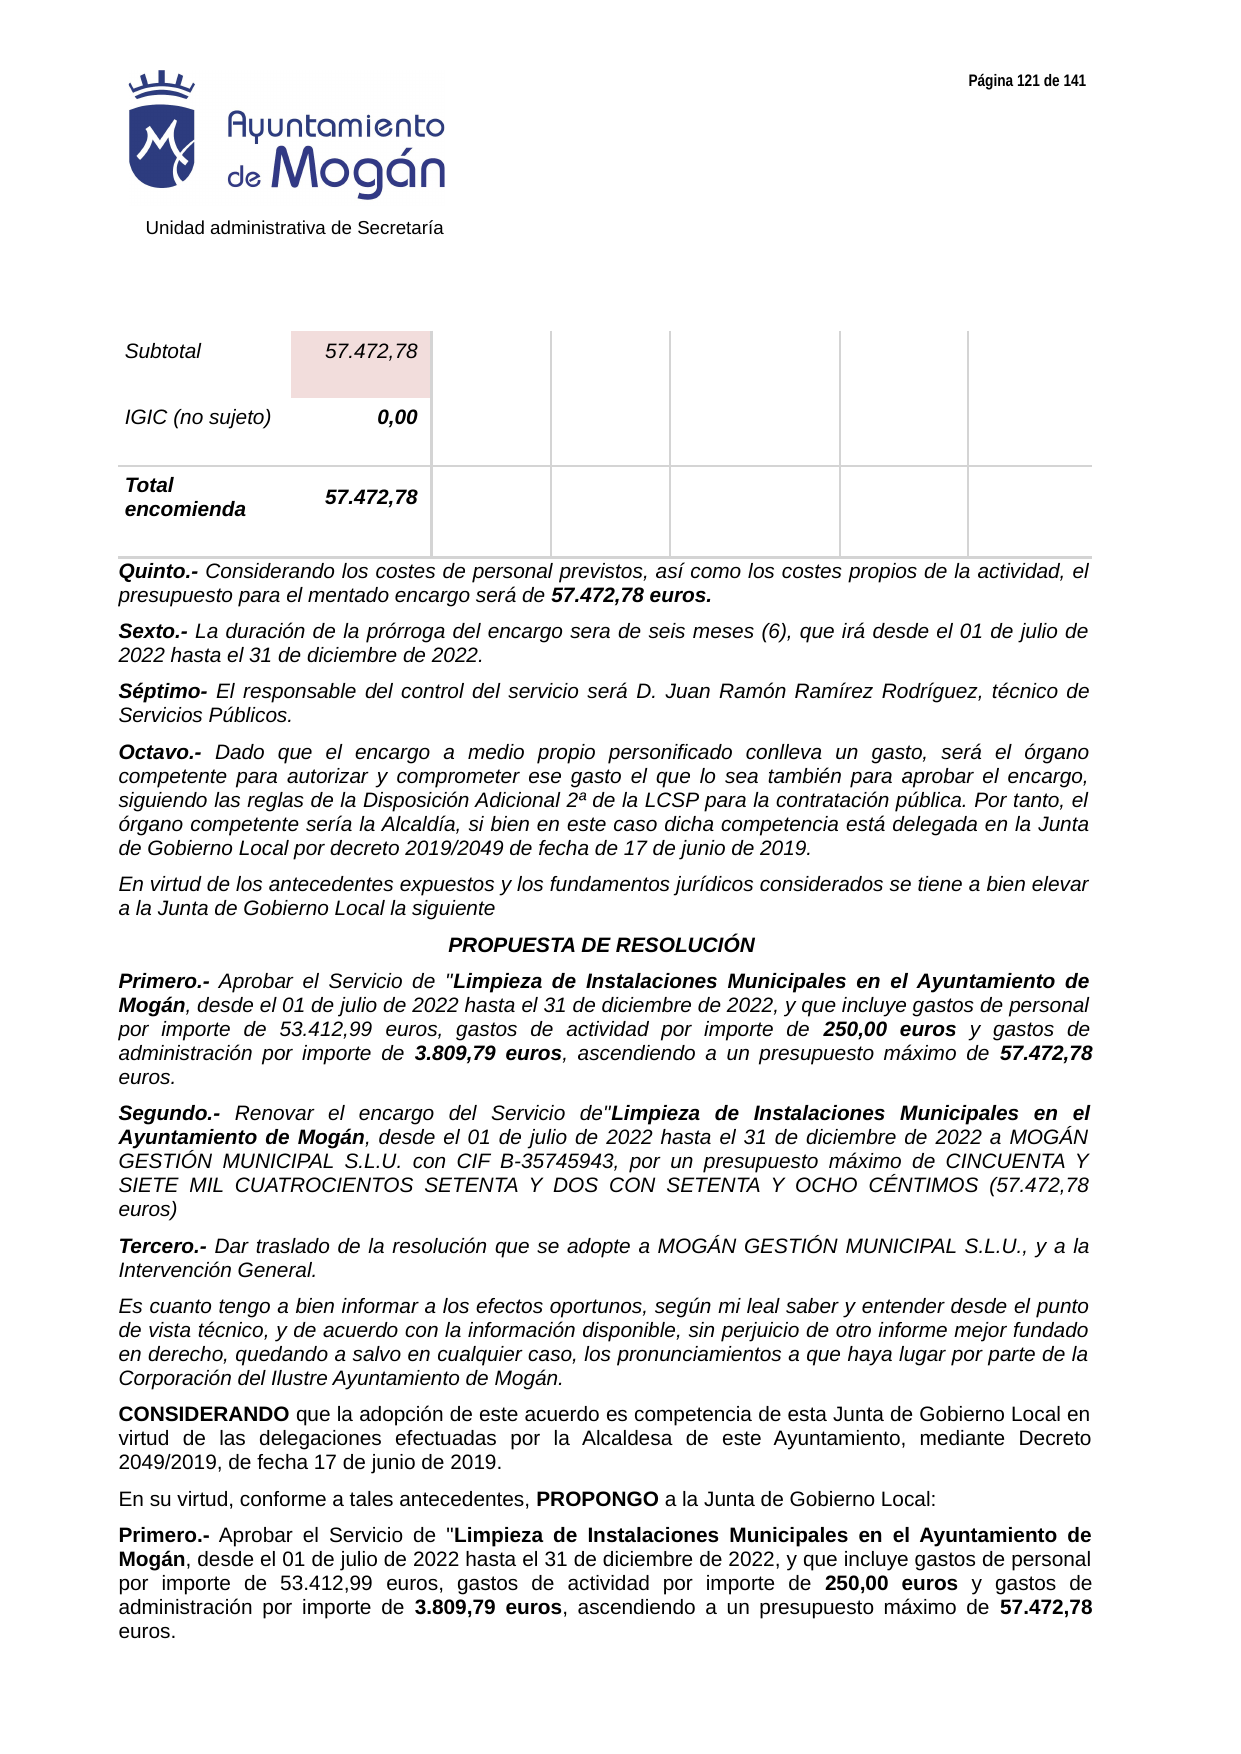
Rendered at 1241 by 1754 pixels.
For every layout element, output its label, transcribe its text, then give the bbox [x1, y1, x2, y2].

table_cell 57.472,78 [291, 331, 430, 398]
text Octavo.- Dado que el encargo a medio propio personificado conlleva un gasto, será el órgano competente para autorizar y comprometer ese gasto el que lo sea también para aprobar el encargo, siguiendo las reglas de la Disposición Adicional 2ª de la LCSP para la contratación pública. Por tanto, el órgano competente sería la Alcaldía, si bien en este caso dicha competencia está delegada en la Junta de Gobierno Local por decreto 2019/2049 de fecha de 17 de junio de 2019. [118, 740, 1092, 859]
table_cell [433, 331, 550, 398]
text CONSIDERANDO que la adopción de este acuerdo es competencia de esta Junta de Gobierno Local en virtud de las delegaciones efectuadas por la Alcaldesa de este Ayuntamiento, mediante Decreto 2049/2019, de fecha 17 de junio de 2019. [118, 1402, 1092, 1474]
table_cell [969, 331, 1092, 398]
table_cell [671, 467, 839, 556]
table_cell [671, 331, 839, 398]
text Primero.- Aprobar el Servicio de "Limpieza de Instalaciones Municipales en el Ayuntamiento de Mogán, desde el 01 de julio de 2022 hasta el 31 de diciembre de 2022, y que incluye gastos de personal por importe de 53.412,99 euros, gastos de actividad por importe de 250,00 euros y gastos de administración por importe de 3.809,79 euros, ascendiendo a un presupuesto máximo de 57.472,78 euros. [118, 1523, 1092, 1643]
text Segundo.- Renovar el encargo del Servicio de"Limpieza de Instalaciones Municipales en el Ayuntamiento de Mogán, desde el 01 de julio de 2022 hasta el 31 de diciembre de 2022 a MOGÁN GESTIÓN MUNICIPAL S.L.U. con CIF B-35745943, por un presupuesto máximo de CINCUENTA Y SIETE MIL CUATROCIENTOS SETENTA Y DOS CON SETENTA Y OCHO CÉNTIMOS (57.472,78 euros) [118, 1101, 1092, 1221]
table_cell [552, 467, 669, 556]
text PROPUESTA DE RESOLUCIÓN [118, 932, 1092, 956]
text Primero.- Aprobar el Servicio de "Limpieza de Instalaciones Municipales en el Ayuntamiento de Mogán, desde el 01 de julio de 2022 hasta el 31 de diciembre de 2022, y que incluye gastos de personal por importe de 53.412,99 euros, gastos de actividad por importe de 250,00 euros y gastos de administración por importe de 3.809,79 euros, ascendiendo a un presupuesto máximo de 57.472,78 euros. [118, 969, 1092, 1089]
text En virtud de los antecedentes expuestos y los fundamentos jurídicos considerados se tiene a bien elevar a la Junta de Gobierno Local la siguiente [118, 872, 1092, 920]
text Quinto.- Considerando los costes de personal previstos, así como los costes propios de la actividad, el presupuesto para el mentado encargo será de 57.472,78 euros. [118, 559, 1092, 606]
table_cell [969, 399, 1092, 464]
table_cell IGIC (no sujeto) [118, 399, 291, 464]
table_cell [841, 399, 967, 464]
table_cell [433, 467, 550, 556]
table_cell [552, 399, 669, 464]
text Tercero.- Dar traslado de la resolución que se adopte a MOGÁN GESTIÓN MUNICIPAL S.L.U., y a la Intervención General. [118, 1233, 1092, 1281]
text Sexto.- La duración de la prórroga del encargo sera de seis meses (6), que irá desde el 01 de julio de 2022 hasta el 31 de diciembre de 2022. [118, 619, 1092, 667]
table_cell [433, 399, 550, 464]
text Es cuanto tengo a bien informar a los efectos oportunos, según mi leal saber y entender desde el punto de vista técnico, y de acuerdo con la información disponible, sin perjuicio de otro informe mejor fundado en derecho, quedando a salvo en cualquier caso, los pronunciamientos a que haya lugar por parte de la Corporación del Ilustre Ayuntamiento de Mogán. [118, 1294, 1092, 1390]
table_cell [671, 399, 839, 464]
table_cell Subtotal [118, 331, 291, 398]
table_cell [841, 467, 967, 556]
table_cell [969, 467, 1092, 556]
text Séptimo- El responsable del control del servicio será D. Juan Ramón Ramírez Rodríguez, técnico de Servicios Públicos. [118, 679, 1092, 727]
table_cell [552, 331, 669, 398]
table_cell 0,00 [291, 399, 430, 464]
table_cell 57.472,78 [291, 467, 430, 556]
table_cell [841, 331, 967, 398]
text En su virtud, conforme a tales antecedentes, PROPONGO a la Junta de Gobierno Local: [118, 1487, 1092, 1511]
table_cell Total encomienda [118, 467, 291, 556]
picture [128, 70, 445, 206]
